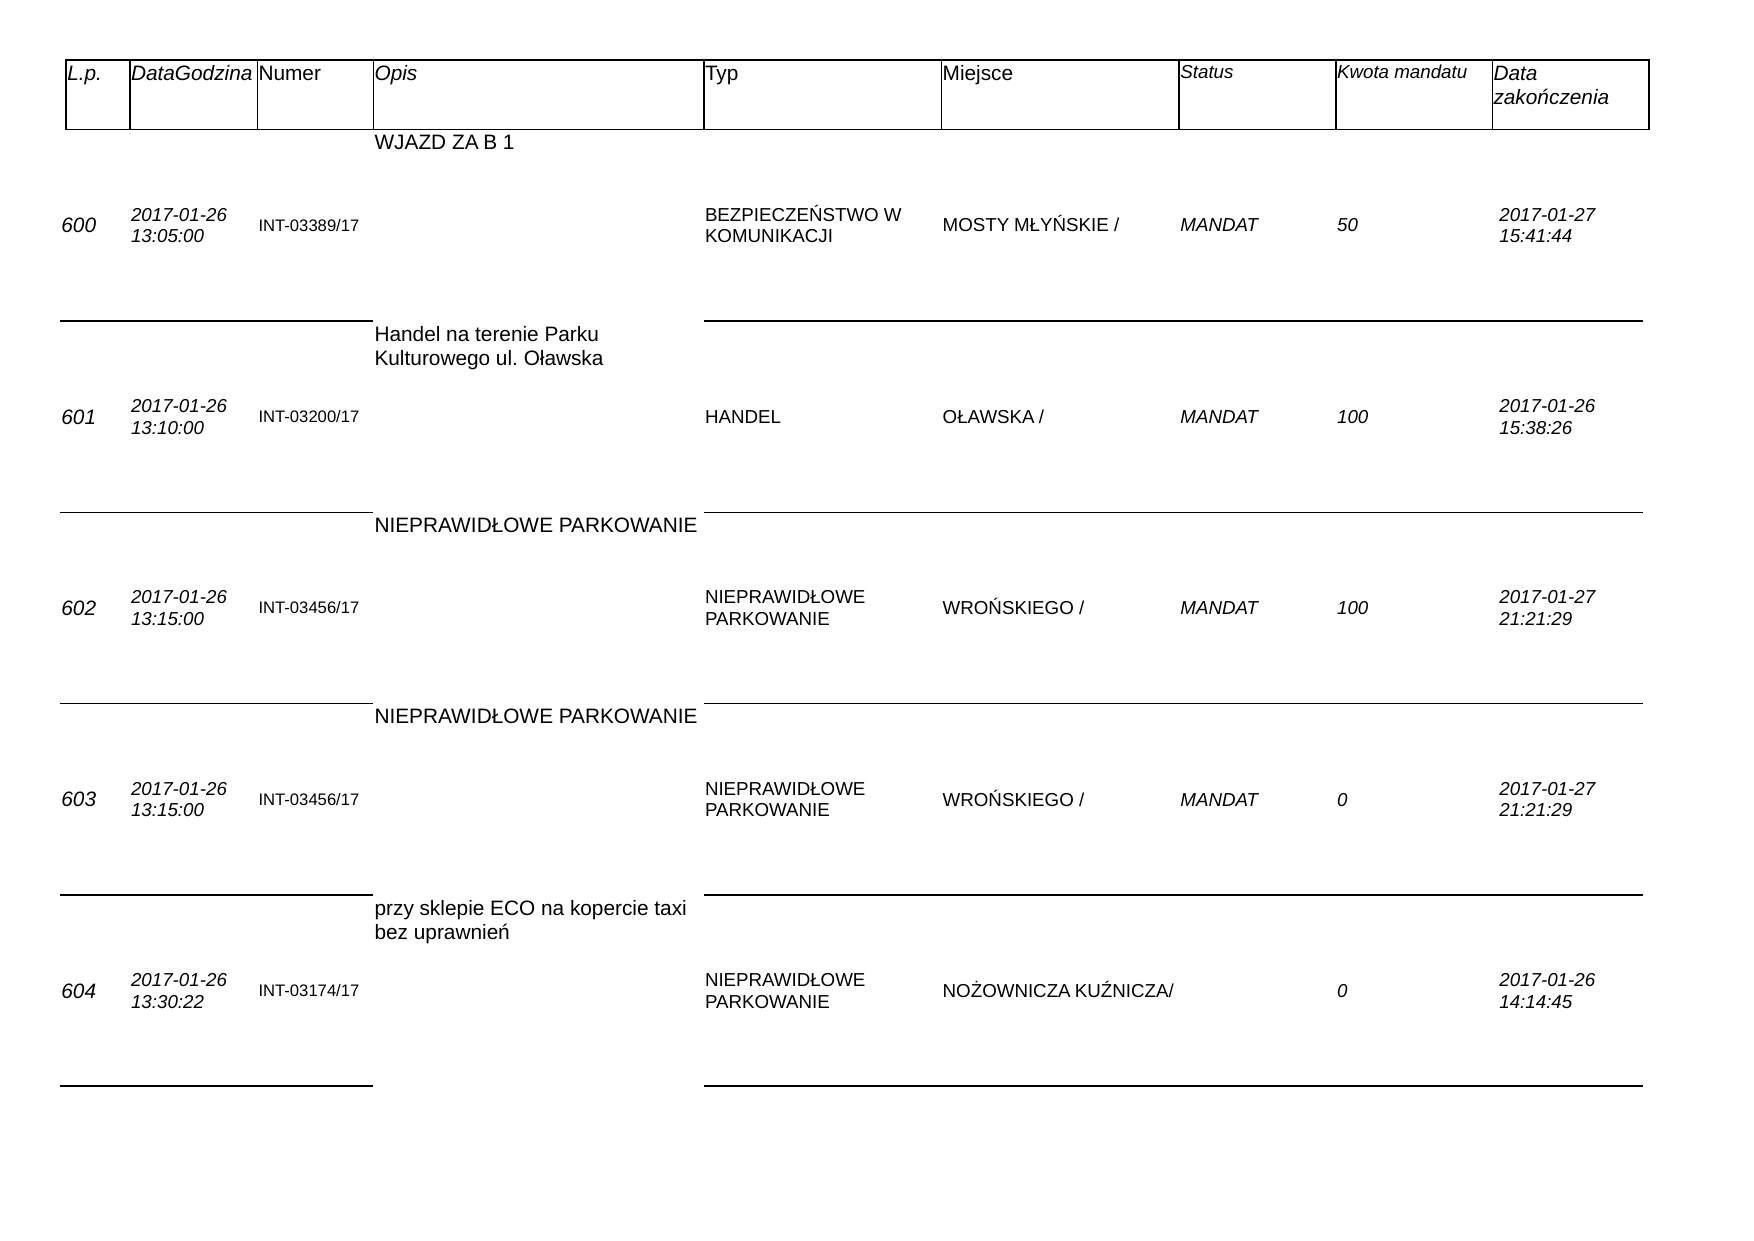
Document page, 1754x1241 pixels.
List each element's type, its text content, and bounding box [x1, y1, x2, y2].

table_cell NIEPRAWIDŁOWE PARKOWANIE [373, 703, 704, 894]
table_cell [1643, 130, 1649, 320]
table_cell MANDAT [1179, 513, 1336, 703]
table_cell 0 [1336, 704, 1498, 894]
table_cell NOŻOWNICZA KUŹNICZA/ [941, 896, 1179, 1085]
table_cell MOSTY MŁYŃSKIE / [941, 130, 1179, 320]
table_header Typ [705, 61, 941, 129]
table_header Opis [374, 61, 703, 129]
table_header Miejsce [942, 61, 1178, 129]
table_cell 100 [1336, 322, 1498, 511]
table_cell 601 [60, 322, 130, 511]
table_cell NIEPRAWIDŁOWE PARKOWANIE [704, 896, 941, 1085]
table_cell 100 [1336, 513, 1498, 703]
table_cell [1643, 703, 1649, 894]
table_cell [1179, 896, 1336, 1085]
table_cell [1643, 320, 1649, 511]
table_header Data zakończenia [1493, 61, 1648, 129]
table_cell 602 [60, 513, 130, 703]
table_cell 603 [60, 704, 130, 894]
table_cell NIEPRAWIDŁOWE PARKOWANIE [373, 511, 704, 703]
table_cell 2017-01-26 13:15:00 [130, 513, 257, 703]
table_cell 2017-01-26 13:05:00 [130, 130, 257, 320]
table_cell 2017-01-26 13:15:00 [130, 704, 257, 894]
table_cell 2017-01-26 13:30:22 [130, 896, 257, 1085]
table_cell 0 [1336, 896, 1498, 1085]
table_cell INT-03174/17 [257, 896, 373, 1085]
table_cell przy sklepie ECO na kopercie taxi bez uprawnień [373, 894, 704, 1085]
table_cell BEZPIECZEŃSTWO W KOMUNIKACJI [704, 130, 941, 320]
table_cell WJAZD ZA B 1 [373, 130, 704, 320]
table_cell 2017-01-27 21:21:29 [1498, 513, 1643, 703]
table_cell [1643, 511, 1649, 703]
table_cell WROŃSKIEGO / [941, 704, 1179, 894]
table_header DataGodzina [131, 61, 257, 129]
table_cell WROŃSKIEGO / [941, 513, 1179, 703]
table_cell MANDAT [1179, 130, 1336, 320]
table_header Kwota mandatu [1337, 61, 1492, 129]
table_cell NIEPRAWIDŁOWE PARKOWANIE [704, 513, 941, 703]
table_cell 2017-01-27 15:41:44 [1498, 130, 1643, 320]
table_header Status [1180, 61, 1335, 129]
table_cell MANDAT [1179, 322, 1336, 511]
table_cell NIEPRAWIDŁOWE PARKOWANIE [704, 704, 941, 894]
table_cell 604 [60, 896, 130, 1085]
table_header [60, 59, 65, 129]
table_header Numer [258, 61, 373, 129]
table_cell INT-03389/17 [257, 130, 373, 320]
table_cell 2017-01-26 15:38:26 [1498, 322, 1643, 511]
table_header L.p. [67, 61, 129, 129]
table_cell MANDAT [1179, 704, 1336, 894]
table_cell 2017-01-26 13:10:00 [130, 322, 257, 511]
table_cell Handel na terenie Parku Kulturowego ul. Oławska [373, 320, 704, 511]
table_cell 2017-01-26 14:14:45 [1498, 896, 1643, 1085]
table_cell INT-03456/17 [257, 704, 373, 894]
table_cell HANDEL [704, 322, 941, 511]
table_cell [1643, 894, 1649, 1085]
table_cell 2017-01-27 21:21:29 [1498, 704, 1643, 894]
table_cell INT-03200/17 [257, 322, 373, 511]
table_cell OŁAWSKA / [941, 322, 1179, 511]
table_cell 50 [1336, 130, 1498, 320]
table_cell 600 [60, 129, 130, 320]
table_cell INT-03456/17 [257, 513, 373, 703]
